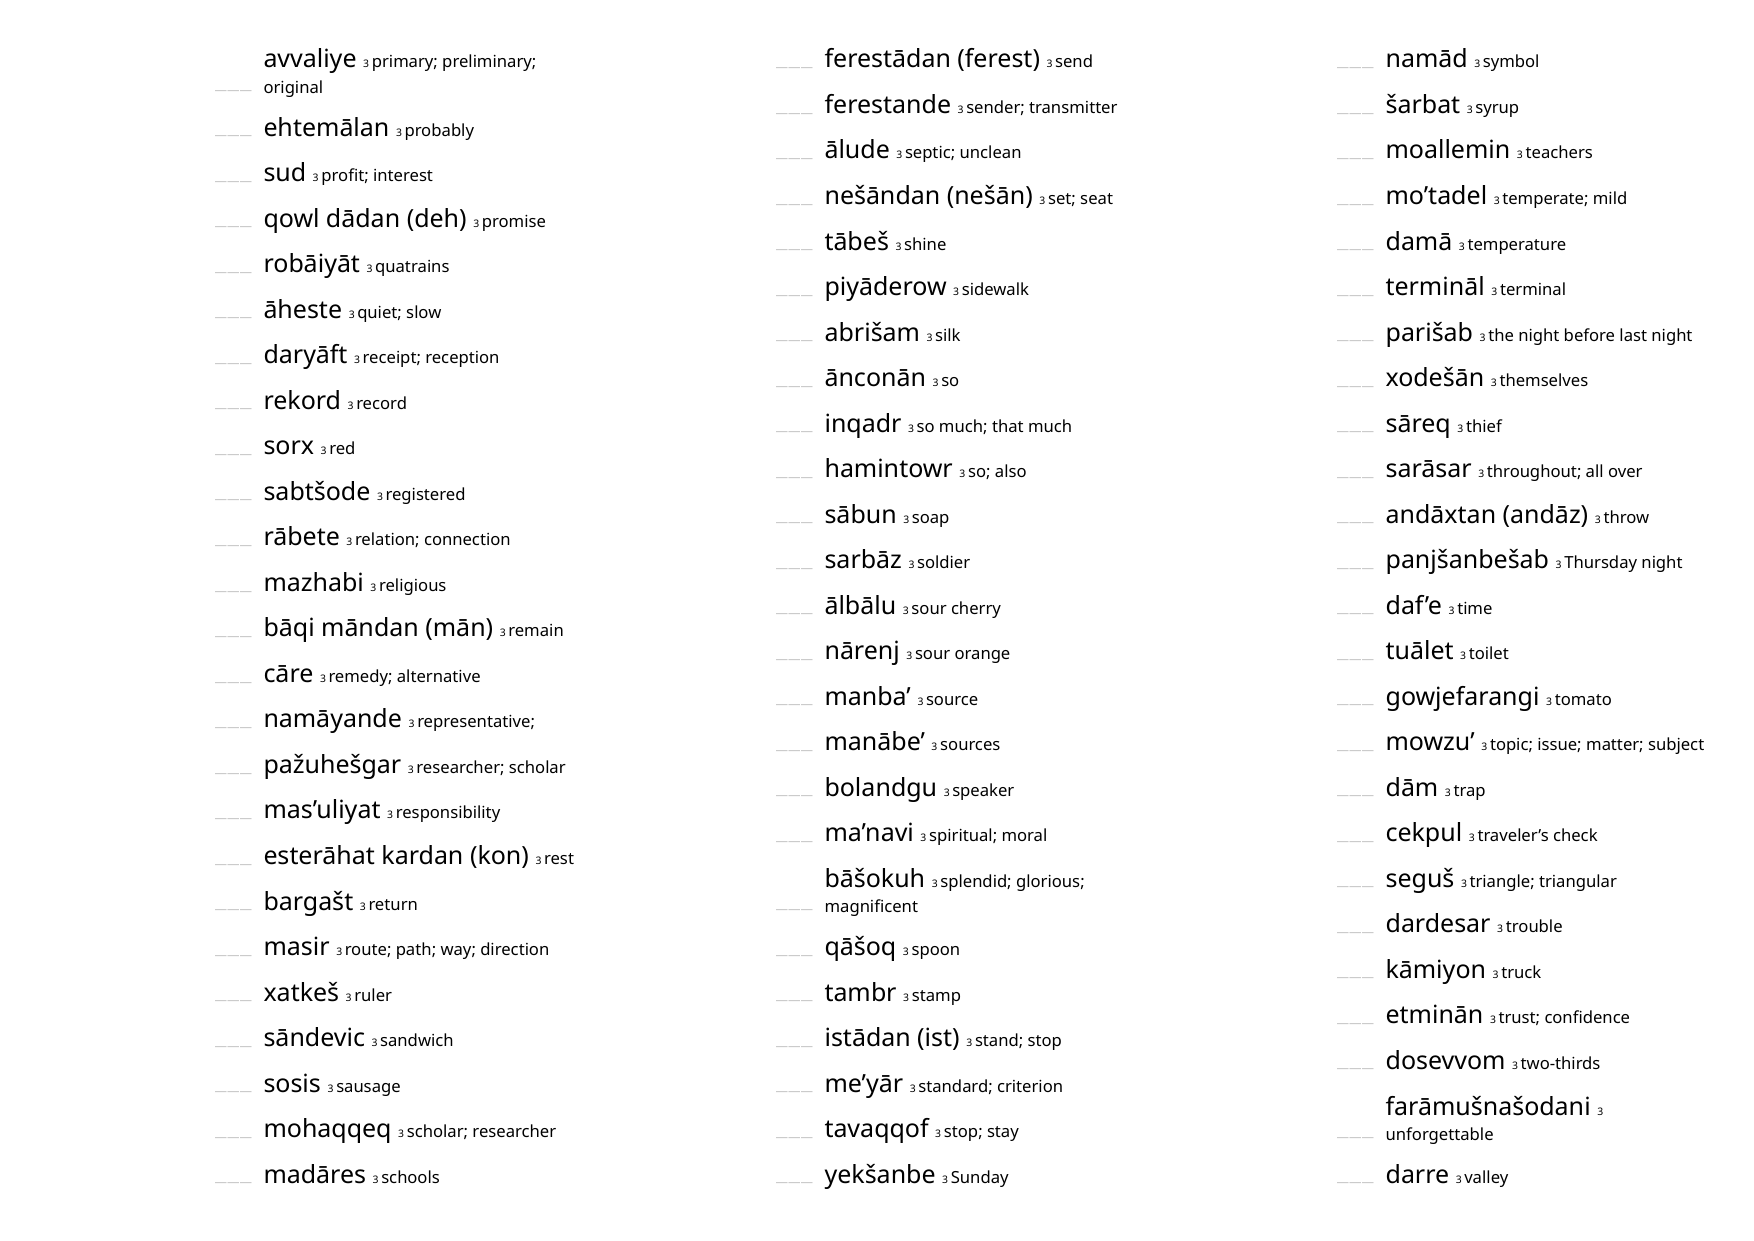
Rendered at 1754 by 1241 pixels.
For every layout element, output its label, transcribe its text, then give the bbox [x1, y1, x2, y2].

table_cell pažuhešgar 3 researcher; scholar [258, 741, 596, 786]
table_cell bargašt 3 return [258, 878, 596, 923]
table_cell ——— [35, 195, 257, 240]
table_cell bāšokuh 3 splendid; glorious; magnificent [819, 855, 1157, 923]
table_cell ālude 3 septic; unclean [819, 126, 1157, 172]
table_cell ——— [596, 81, 818, 126]
table_cell ālbālu 3 sour cherry [819, 582, 1157, 627]
table_cell ——— [1158, 400, 1379, 445]
table_cell ——— [35, 786, 257, 832]
table_cell sosis 3 sausage [258, 1060, 596, 1105]
table_cell avvaliye 3 primary; preliminary; original [258, 35, 596, 104]
table_cell nārenj 3 sour orange [819, 627, 1157, 673]
table_cell ——— [35, 1060, 257, 1105]
table_cell ——— [1158, 354, 1379, 399]
table_cell ——— [596, 855, 818, 923]
table_cell ——— [596, 263, 818, 308]
table_cell ——— [1158, 1151, 1379, 1196]
table_cell istādan (ist) 3 stand; stop [819, 1014, 1157, 1059]
table_cell ——— [596, 1105, 818, 1151]
table_cell tābeš 3 shine [819, 218, 1157, 263]
table_cell sud 3 profit; interest [258, 149, 596, 195]
table_cell parišab 3 the night before last night [1380, 309, 1718, 354]
table_cell ——— [1158, 126, 1379, 172]
table_cell cekpul 3 traveler’s check [1380, 809, 1718, 855]
table_cell inqadr 3 so much; that much [819, 400, 1157, 445]
table_cell ——— [596, 218, 818, 263]
table_cell ānconān 3 so [819, 354, 1157, 399]
table_cell dosevvom 3 two‐thirds [1380, 1037, 1718, 1082]
table_cell mo’tadel 3 temperate; mild [1380, 172, 1718, 217]
table_cell ——— [596, 1014, 818, 1059]
table_cell ——— [35, 878, 257, 923]
table_cell sorx 3 red [258, 422, 596, 468]
table_cell ——— [35, 604, 257, 650]
table_cell abrišam 3 silk [819, 309, 1157, 354]
table_cell ——— [35, 149, 257, 195]
table_cell ——— [596, 35, 818, 81]
table_cell bāqi māndan (mān) 3 remain [258, 604, 596, 650]
table_cell ——— [35, 923, 257, 968]
table_cell manābe’ 3 sources [819, 718, 1157, 764]
table_cell mowzu’ 3 topic; issue; matter; subject [1380, 718, 1718, 764]
table_cell namāyande 3 representative; [258, 695, 596, 741]
table_cell dām 3 trap [1380, 764, 1718, 809]
table_cell ——— [596, 445, 818, 491]
table_cell ——— [35, 35, 257, 104]
table_cell ——— [1158, 946, 1379, 991]
table_cell sarbāz 3 soldier [819, 536, 1157, 582]
table_cell sāreq 3 thief [1380, 400, 1718, 445]
table_cell ——— [596, 400, 818, 445]
table_cell ——— [1158, 536, 1379, 582]
table_cell ——— [1158, 1083, 1379, 1151]
table_cell rābete 3 relation; connection [258, 513, 596, 559]
table_cell ——— [1158, 172, 1379, 217]
table_cell ——— [596, 126, 818, 172]
table_cell ——— [1158, 900, 1379, 946]
table_cell panjšanbešab 3 Thursday night [1380, 536, 1718, 582]
table_cell daryāft 3 receipt; reception [258, 331, 596, 377]
table_cell ——— [596, 1151, 818, 1196]
table_cell ——— [596, 809, 818, 855]
table_cell cāre 3 remedy; alternative [258, 650, 596, 695]
table_cell ——— [1158, 491, 1379, 536]
table_cell ——— [596, 354, 818, 399]
table_cell ——— [35, 650, 257, 695]
table_cell ——— [596, 491, 818, 536]
table_cell ——— [596, 627, 818, 673]
table_cell sarāsar 3 throughout; all over [1380, 445, 1718, 491]
table_cell ——— [35, 559, 257, 604]
table_cell mazhabi 3 religious [258, 559, 596, 604]
table_cell etminān 3 trust; confidence [1380, 991, 1718, 1037]
table_cell ——— [1158, 445, 1379, 491]
table_cell ——— [35, 104, 257, 149]
table_cell ——— [596, 673, 818, 718]
table_cell ——— [596, 764, 818, 809]
table_cell ——— [1158, 673, 1379, 718]
table_cell xatkeš 3 ruler [258, 969, 596, 1014]
table_cell ——— [1158, 218, 1379, 263]
table_cell ——— [35, 513, 257, 559]
table_cell ferestande 3 sender; transmitter [819, 81, 1157, 126]
table_cell darre 3 valley [1380, 1151, 1718, 1196]
table_cell tavaqqof 3 stop; stay [819, 1105, 1157, 1151]
table_cell dardesar 3 trouble [1380, 900, 1718, 946]
table_cell farāmušnašodani 3 unforgettable [1380, 1083, 1718, 1151]
table_cell hamintowr 3 so; also [819, 445, 1157, 491]
table_cell qāšoq 3 spoon [819, 923, 1157, 968]
table_cell ——— [35, 832, 257, 877]
table_cell sāndevic 3 sandwich [258, 1014, 596, 1059]
table_cell ——— [1158, 855, 1379, 900]
table_cell ——— [1158, 81, 1379, 126]
table_cell ——— [1158, 809, 1379, 855]
table_cell ——— [1158, 1037, 1379, 1082]
table_cell āheste 3 quiet; slow [258, 286, 596, 331]
table_cell namād 3 symbol [1380, 35, 1718, 81]
table_cell termināl 3 terminal [1380, 263, 1718, 308]
table_cell ——— [35, 240, 257, 286]
table_cell ——— [1158, 718, 1379, 764]
table_cell ——— [35, 468, 257, 513]
table_cell me’yār 3 standard; criterion [819, 1060, 1157, 1105]
table_cell ——— [35, 422, 257, 468]
table_cell ——— [35, 969, 257, 1014]
table_cell moallemin 3 teachers [1380, 126, 1718, 172]
table_cell ——— [35, 377, 257, 422]
table_cell ——— [1158, 263, 1379, 308]
table_cell ——— [35, 695, 257, 741]
table_cell ——— [1158, 764, 1379, 809]
table_cell ——— [596, 309, 818, 354]
table_cell nešāndan (nešān) 3 set; seat [819, 172, 1157, 217]
table_cell ferestādan (ferest) 3 send [819, 35, 1157, 81]
table_cell kāmiyon 3 truck [1380, 946, 1718, 991]
table_cell masir 3 route; path; way; direction [258, 923, 596, 968]
table_cell sābun 3 soap [819, 491, 1157, 536]
table_cell ——— [596, 582, 818, 627]
table_cell mohaqqeq 3 scholar; researcher [258, 1105, 596, 1151]
table_cell ——— [1158, 35, 1379, 81]
table_cell ——— [596, 172, 818, 217]
table_cell ——— [1158, 309, 1379, 354]
table_cell ——— [35, 1151, 257, 1196]
table_cell sabtšode 3 registered [258, 468, 596, 513]
table_cell ——— [1158, 627, 1379, 673]
table_cell tambr 3 stamp [819, 969, 1157, 1014]
table_cell bolandgu 3 speaker [819, 764, 1157, 809]
table_cell ——— [596, 969, 818, 1014]
table_cell damā 3 temperature [1380, 218, 1718, 263]
table_cell ——— [35, 331, 257, 377]
table_cell ——— [596, 923, 818, 968]
table_cell ——— [35, 1105, 257, 1151]
table_cell seguš 3 triangle; triangular [1380, 855, 1718, 900]
table_cell ——— [35, 286, 257, 331]
table_cell esterāhat kardan (kon) 3 rest [258, 832, 596, 877]
table_cell rekord 3 record [258, 377, 596, 422]
table_cell mas’uliyat 3 responsibility [258, 786, 596, 832]
table_cell robāiyāt 3 quatrains [258, 240, 596, 286]
table_cell tuālet 3 toilet [1380, 627, 1718, 673]
table_cell manba’ 3 source [819, 673, 1157, 718]
table_cell ——— [35, 741, 257, 786]
table_cell ehtemālan 3 probably [258, 104, 596, 149]
table_cell qowl dādan (deh) 3 promise [258, 195, 596, 240]
table_cell šarbat 3 syrup [1380, 81, 1718, 126]
table_cell piyāderow 3 sidewalk [819, 263, 1157, 308]
table_cell ——— [596, 536, 818, 582]
table_cell yekšanbe 3 Sunday [819, 1151, 1157, 1196]
table_cell madāres 3 schools [258, 1151, 596, 1196]
table_cell ——— [35, 1014, 257, 1059]
table_cell andāxtan (andāz) 3 throw [1380, 491, 1718, 536]
table_cell gowjefarangi 3 tomato [1380, 673, 1718, 718]
table_cell ——— [1158, 991, 1379, 1037]
table_cell xodešān 3 themselves [1380, 354, 1718, 399]
table_cell ——— [596, 1060, 818, 1105]
table_cell ma’navi 3 spiritual; moral [819, 809, 1157, 855]
table_cell daf’e 3 time [1380, 582, 1718, 627]
table_cell ——— [1158, 582, 1379, 627]
table_cell ——— [596, 718, 818, 764]
